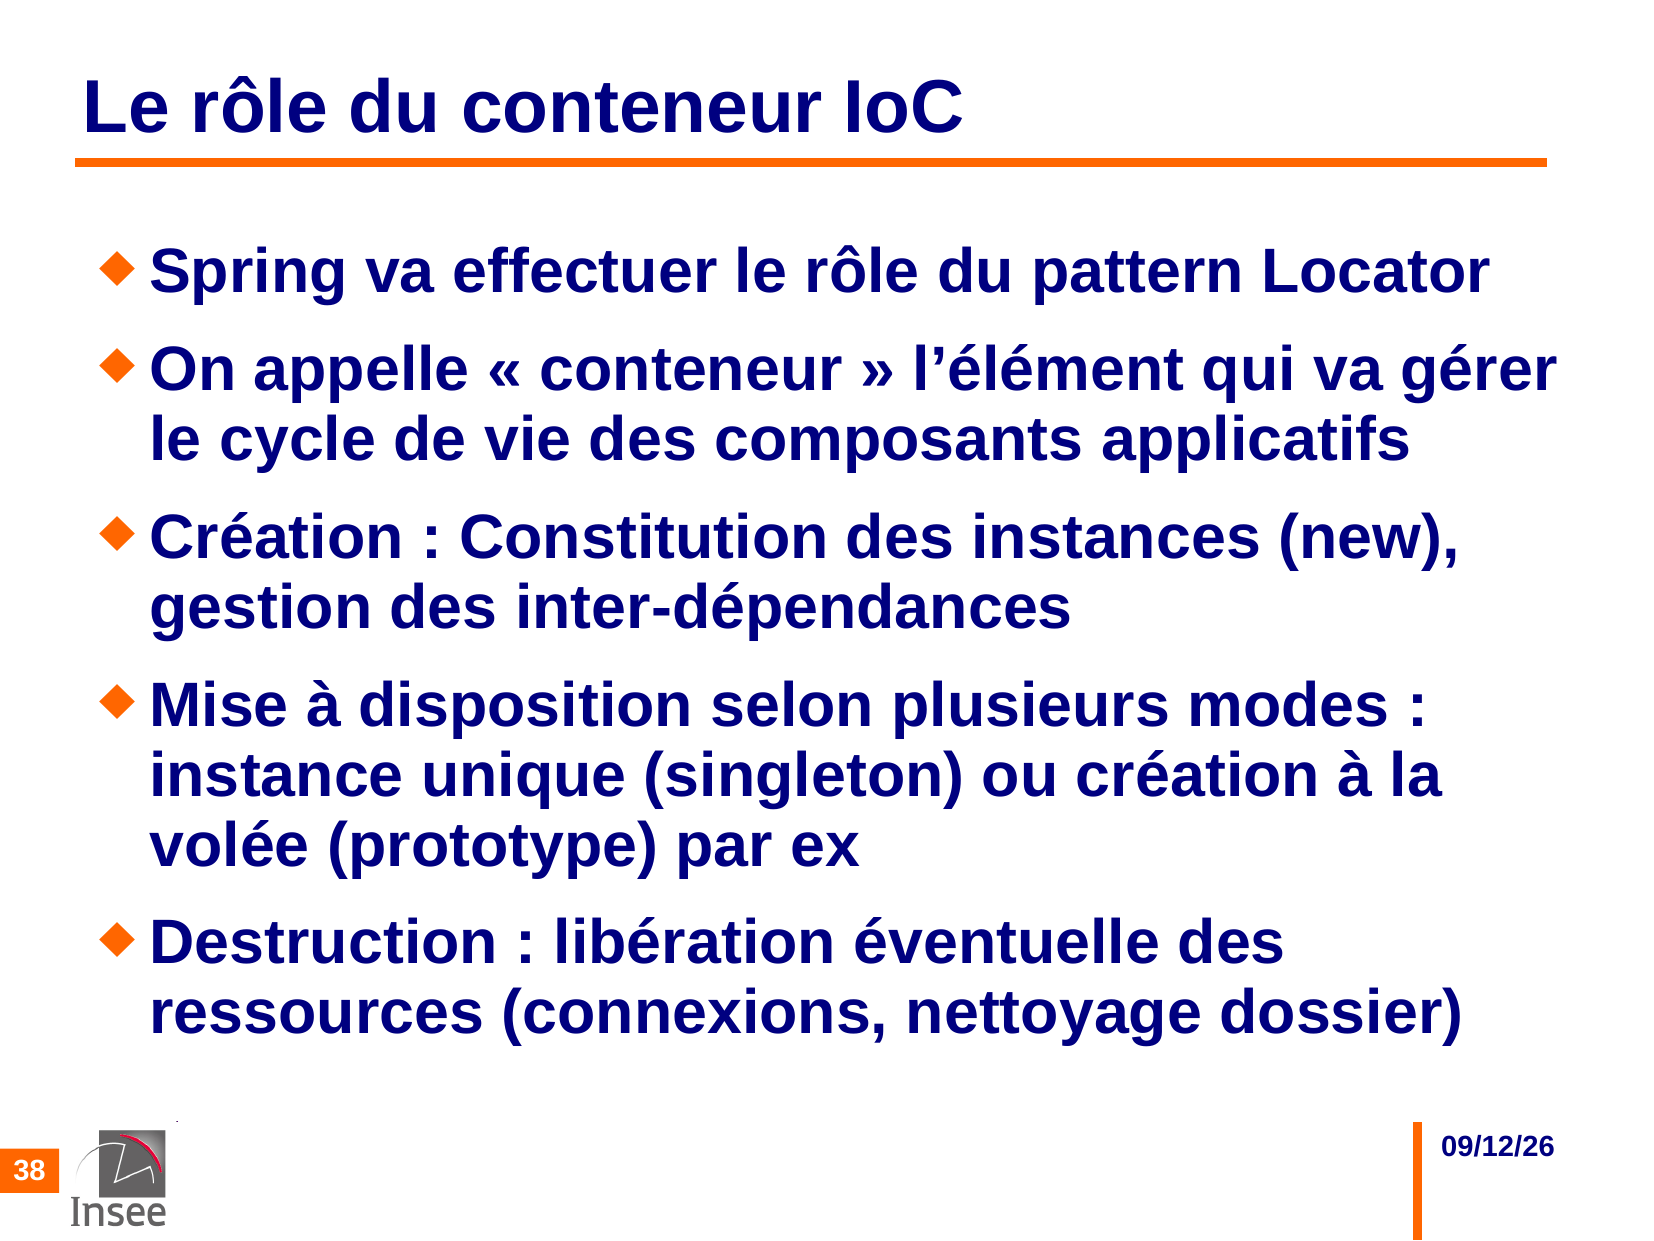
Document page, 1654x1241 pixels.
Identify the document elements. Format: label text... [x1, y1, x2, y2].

list Spring va effectuer le rôle du pattern Locator On appelle « conteneur » l’élément qui va gérer le cycle de vie des composants applicatifs Création : Constitution des instances (new), gestion des inter-dépendances Mise à disposition selon plusieurs modes : instance unique (singleton) ou création à la volée (prototype) par ex Destruction : libération éventuelle des ressources (connexions, nettoyage dossier) [82, 236, 1571, 1087]
picture [62, 1121, 178, 1241]
title Le rôle du conteneur IoC [82, 49, 1619, 163]
